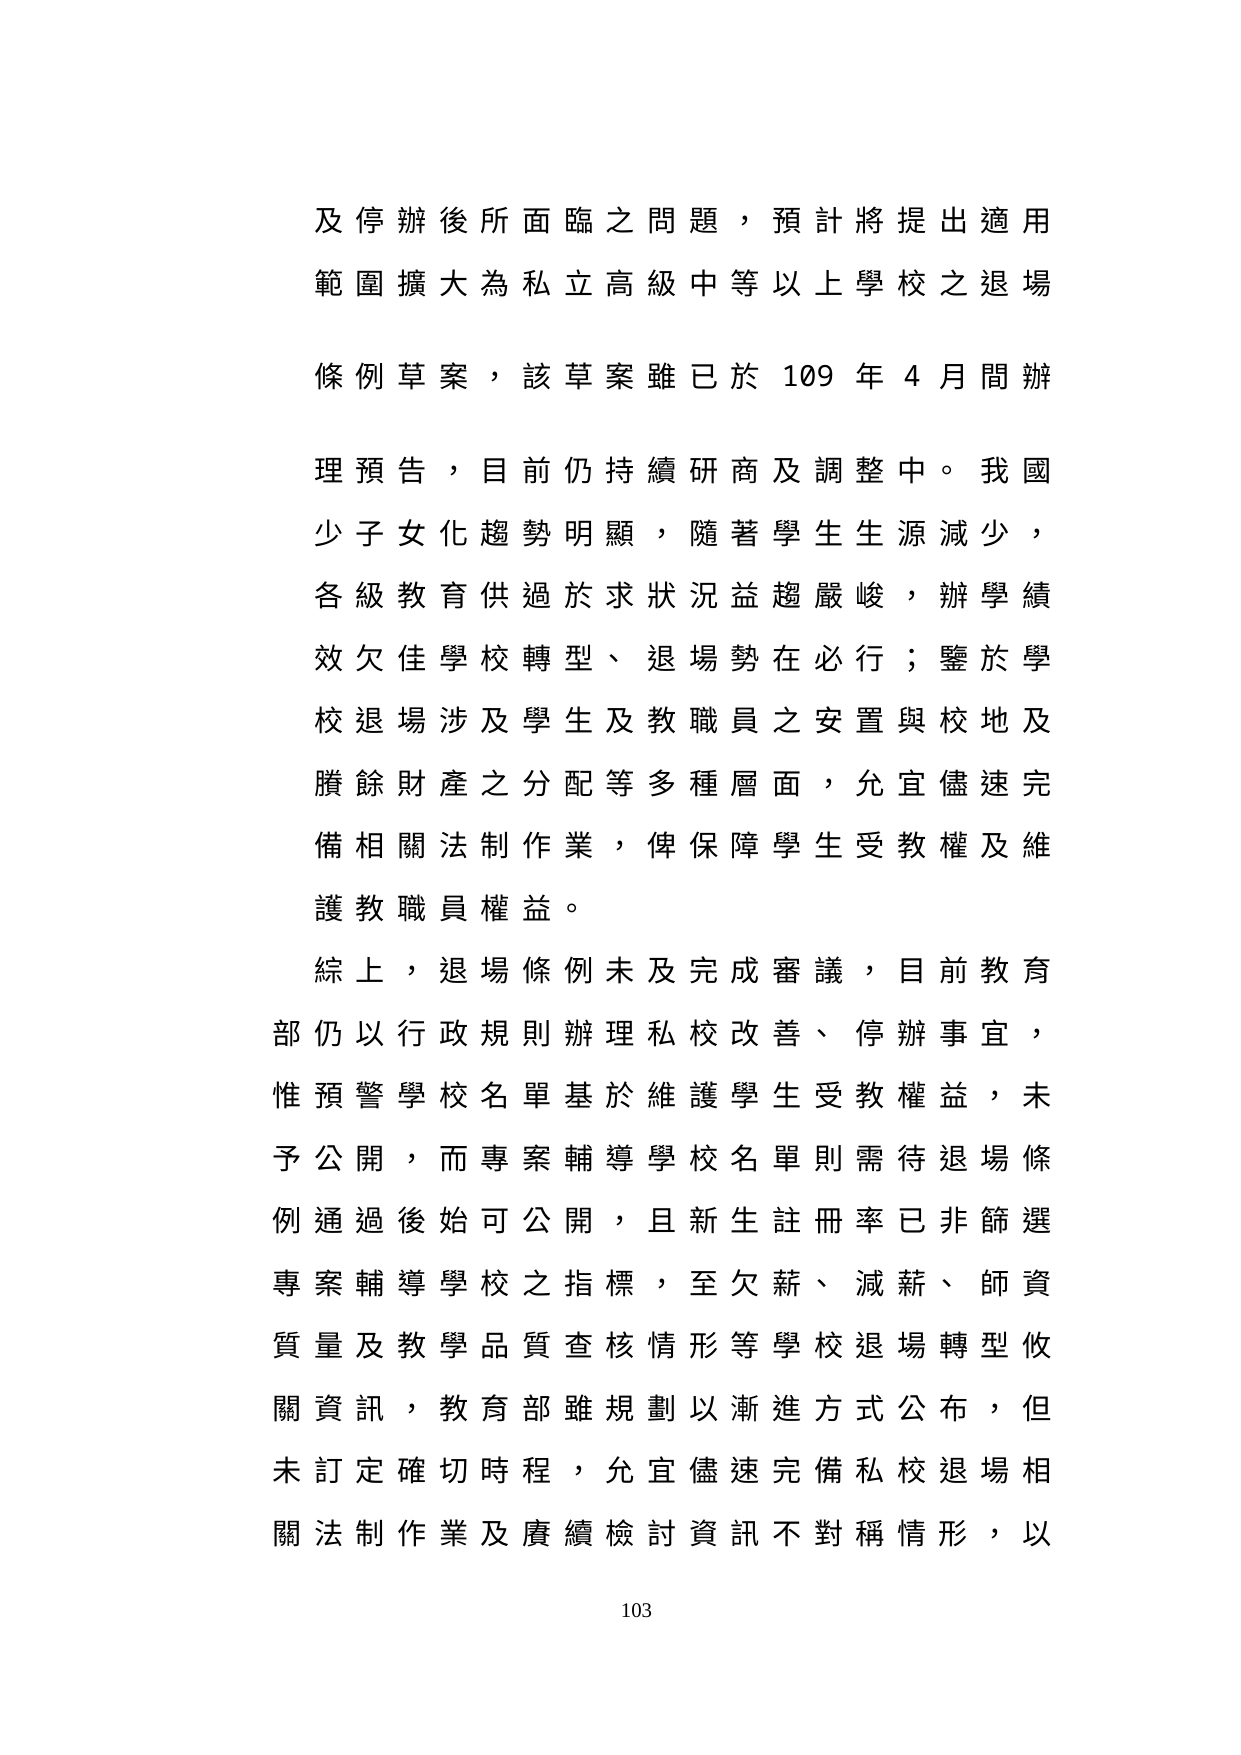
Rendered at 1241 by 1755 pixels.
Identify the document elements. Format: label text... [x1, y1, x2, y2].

text 及停辦後所面臨之問題，預計將提出適用範圍擴大為私立高級中等以上學校之退場條例草案，該草案雖已於109年4月間辦理預告，目前仍持續研商及調整中。我國少子女化趨勢明顯，隨著學生生源減少，各級教育供過於求狀況益趨嚴峻，辦學績效欠佳學校轉型、退場勢在必行；鑒於學校退場涉及學生及教職員之安置與校地及賸餘財產之分配等多種層面，允宜儘速完備相關法制作業，俾保障學生受教權及維護教職員權益。 [271, 177, 1058, 927]
text 綜上，退場條例未及完成審議，目前教育部仍以行政規則辦理私校改善、停辦事宜，惟預警學校名單基於維護學生受教權益，未予公開，而專案輔導學校名單則需待退場條例通過後始可公開，且新生註冊率已非篩選專案輔導學校之指標，至欠薪、減薪、師資質量及教學品質查核情形等學校退場轉型攸關資訊，教育部雖規劃以漸進方式公布，但未訂定確切時程，允宜儘速完備私校退場相關法制作業及賡續檢討資訊不對稱情形，以 [242, 927, 1058, 1552]
